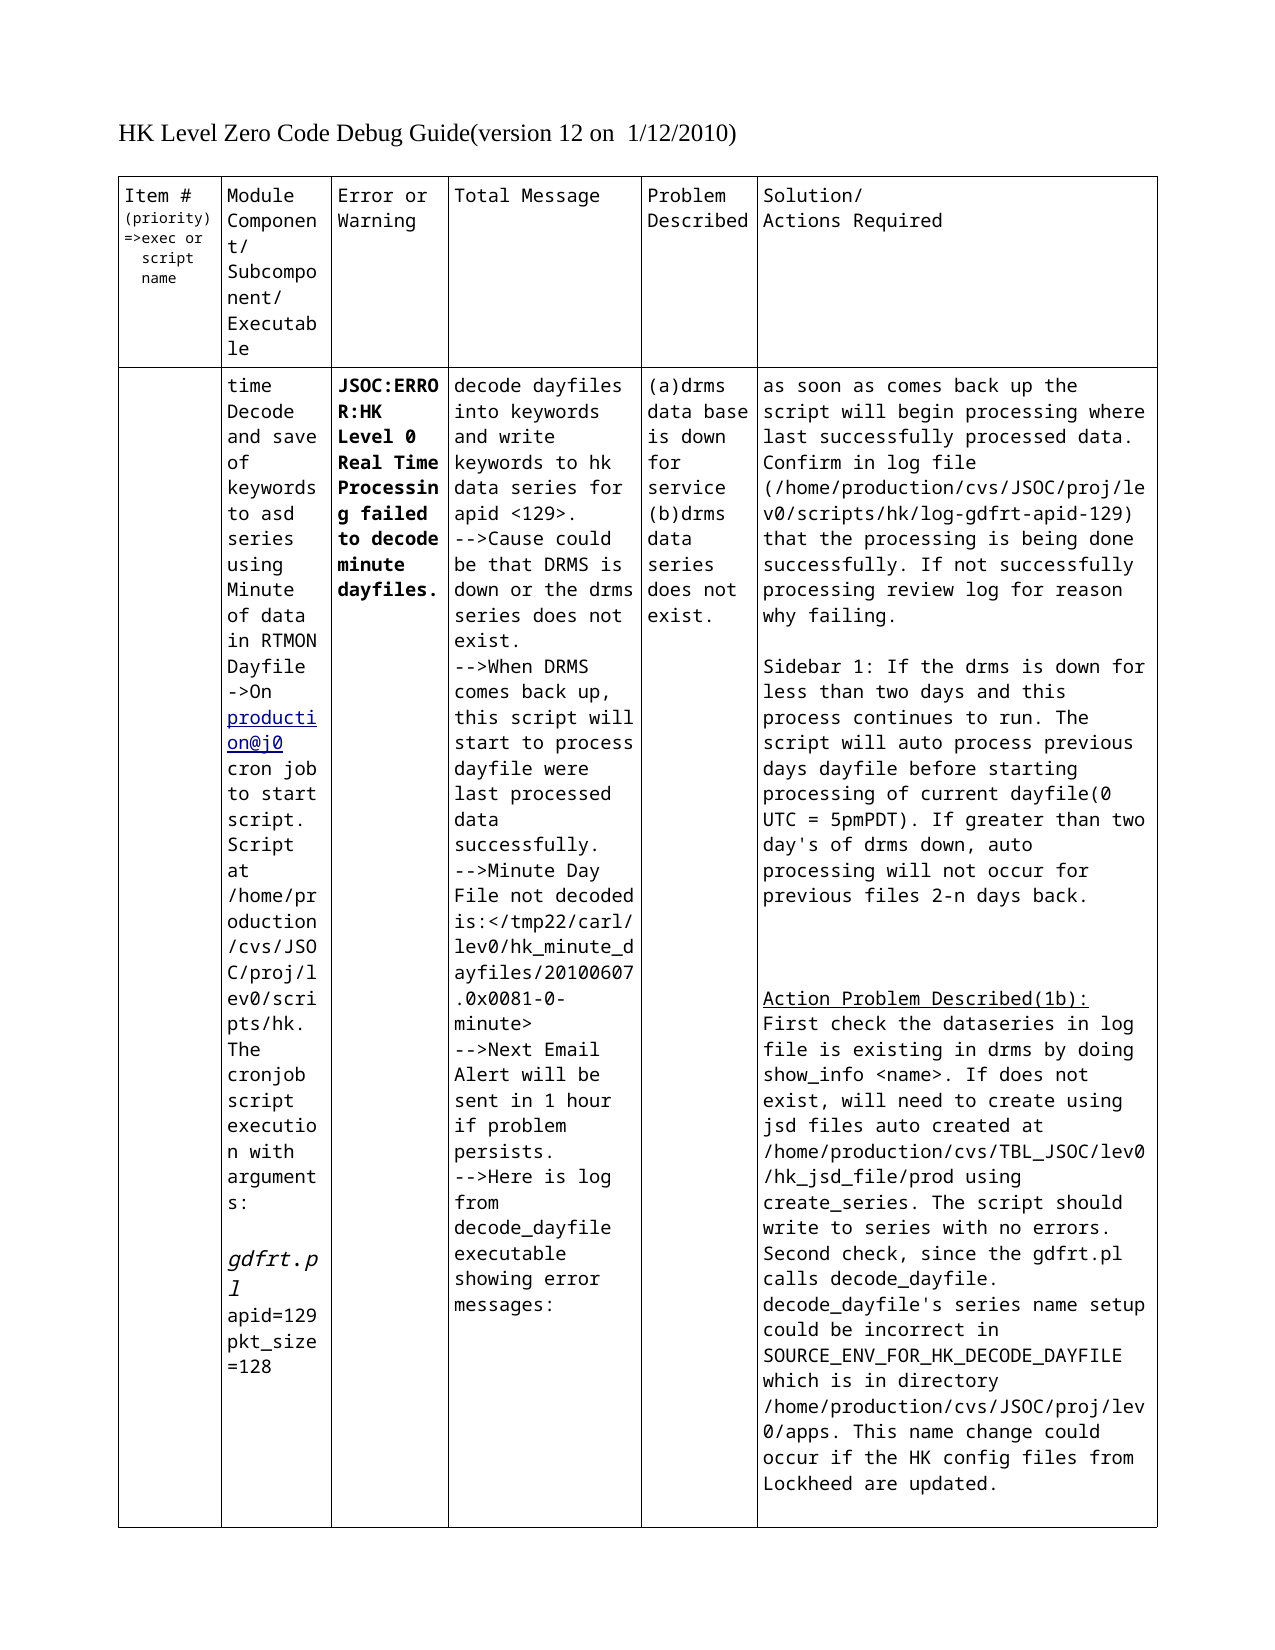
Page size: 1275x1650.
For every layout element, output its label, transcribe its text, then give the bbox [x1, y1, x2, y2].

table_cell (a)drms data base is down for service (b)drms data series does not exist. [642, 368, 757, 1527]
table_header Module Component/ Subcomponent/ Executable [222, 177, 331, 367]
table_header Item # (priority) =>exec or script name [119, 177, 221, 367]
table_cell JSOC:ERROR:HK Level 0 Real Time Processing failed to decode minute dayfiles. [332, 368, 448, 1527]
table_cell as soon as comes back up the script will begin processing where last successfully processed data. Confirm in log file (/home/production/cvs/JSOC/proj/lev0/scripts/hk/log-gdfrt-apid-129) that the processing is being done successfully. If not successfully processing review log for reason why failing. Sidebar 1: If the drms is down for less than two days and this process continues to run. The script will auto process previous days dayfile before starting processing of current dayfile(0 UTC = 5pmPDT). If greater than two day's of drms down, auto processing will not occur for previous files 2-n days back. Action Problem Described(1b): First check the dataseries in log file is existing in drms by doing show_info <name>. If does not exist, will need to create using jsd files auto created at /home/production/cvs/TBL_JSOC/lev0/hk_jsd_file/prod using create_series. The script should write to series with no errors. Second check, since the gdfrt.pl calls decode_dayfile. decode_dayfile's series name setup could be incorrect in SOURCE_ENV_FOR_HK_DECODE_DAYFILE which is in directory /home/production/cvs/JSOC/proj/lev0/apps. This name change could occur if the HK config files from Lockheed are updated. [758, 368, 1157, 1527]
table_header Solution/ Actions Required [758, 177, 1157, 367]
table_cell time Decode and save of keywords to asd series using Minute of data in RTMON Dayfile ->On production@j0 cron job to start script. Script at /home/production/cvs/JSOC/proj/lev0/scripts/hk. The cronjob script execution with arguments: gdfrt.pl apid=129 pkt_size=128 [222, 368, 331, 1527]
table_header Error or Warning [332, 177, 448, 367]
table_cell decode dayfiles into keywords and write keywords to hk data series for apid <129>. -->Cause could be that DRMS is down or the drms series does not exist. -->When DRMS comes back up, this script will start to process dayfile were last processed data successfully. -->Minute Day File not decoded is:</tmp22/carl/lev0/hk_minute_dayfiles/20100607.0x0081-0-minute> -->Next Email Alert will be sent in 1 hour if problem persists. -->Here is log from decode_dayfile executable showing error messages: [449, 368, 641, 1527]
table_header Total Message [449, 177, 641, 367]
table_header Problem Described [642, 177, 757, 367]
table_cell [119, 368, 221, 1527]
